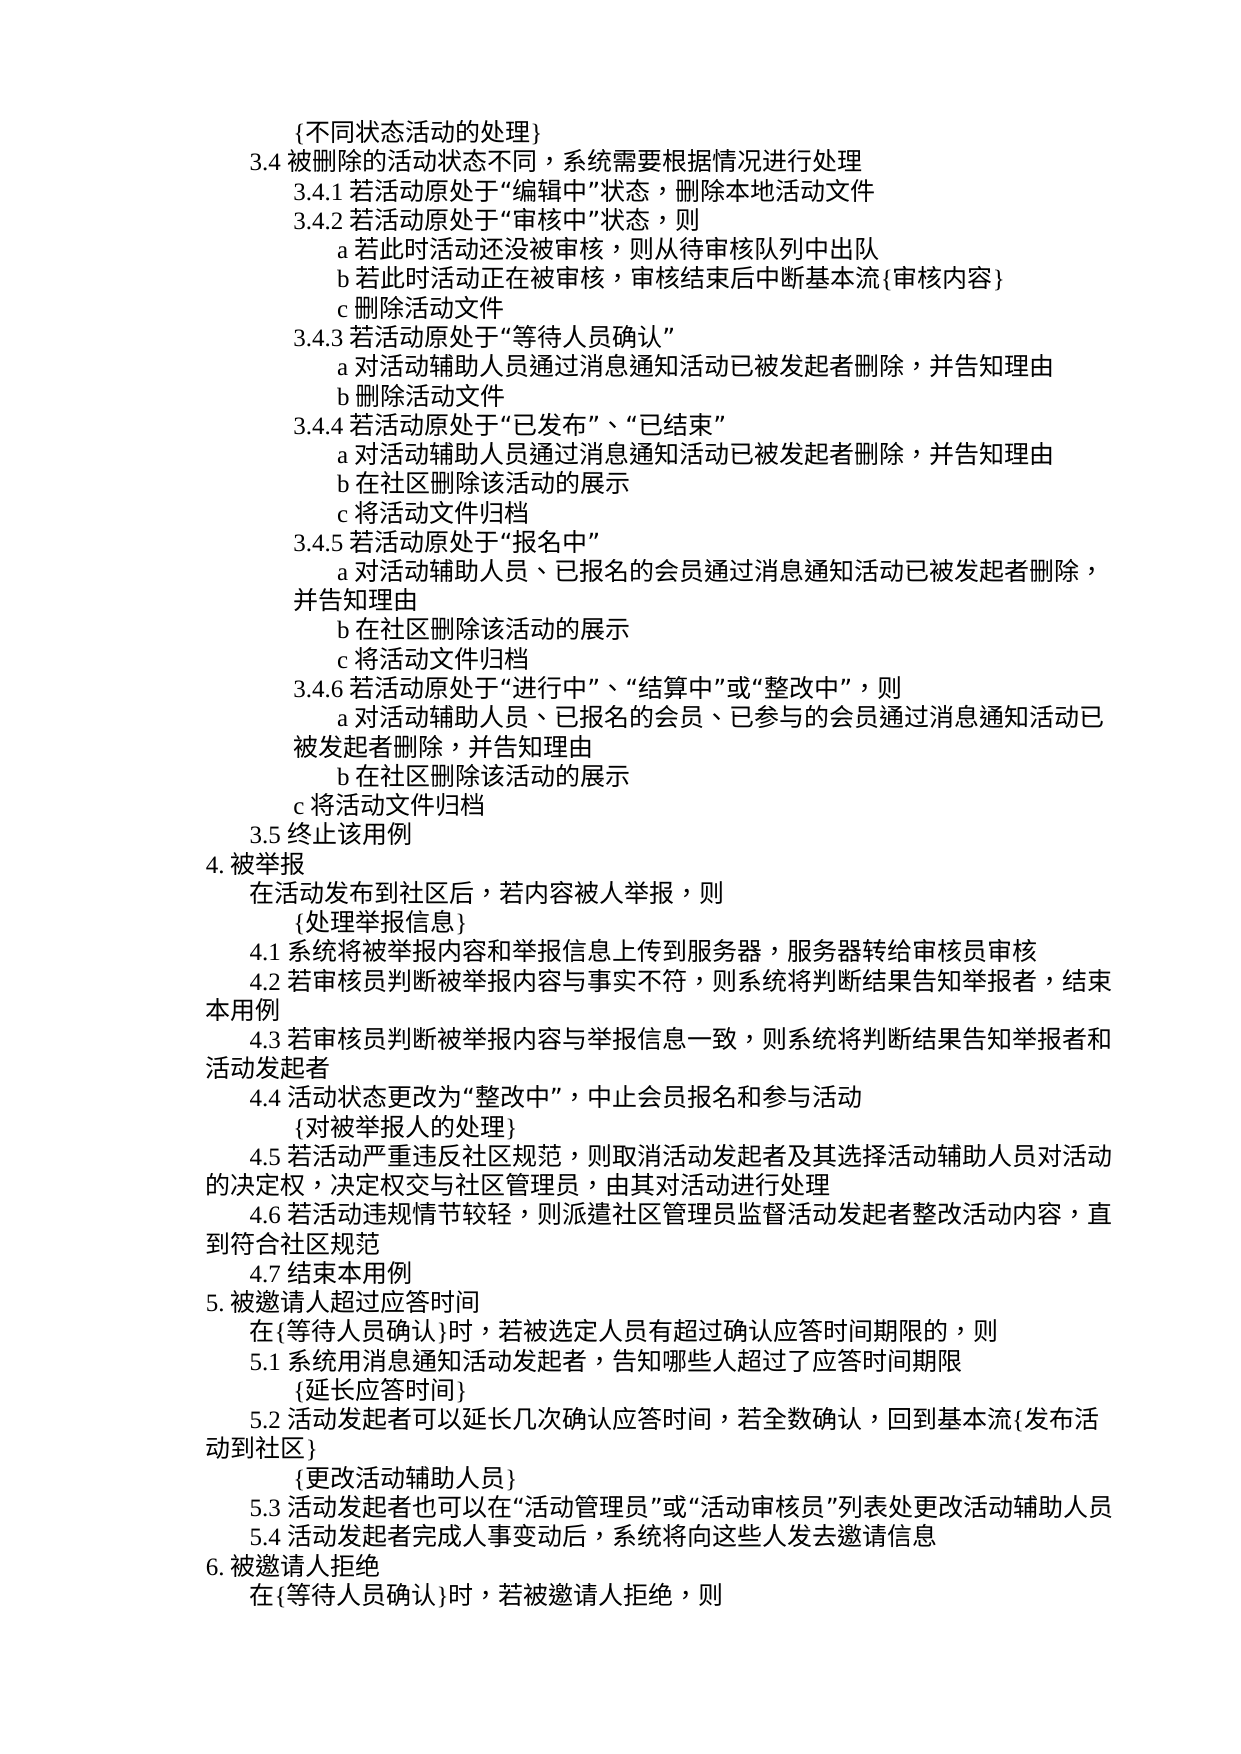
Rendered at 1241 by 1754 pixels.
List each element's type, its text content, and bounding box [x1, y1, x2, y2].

text 3.4.1 若活动原处于“编辑中”状态，删除本地活动文件 [249, 177, 1122, 206]
text 在{等待人员确认}时，若被选定人员有超过确认应答时间期限的，则 [206, 1317, 1122, 1347]
text a 对活动辅助人员、已报名的会员、已参与的会员通过消息通知活动已被发起者删除，并告知理由 [293, 703, 1122, 762]
text {延长应答时间} [249, 1376, 1122, 1405]
text b 在社区删除该活动的展示 [293, 616, 1122, 645]
text 5.3 活动发起者也可以在“活动管理员”或“活动审核员”列表处更改活动辅助人员 [206, 1493, 1122, 1522]
list 被举报 [162, 850, 1122, 879]
text {对被举报人的处理} [249, 1113, 1122, 1142]
text a 对活动辅助人员、已报名的会员通过消息通知活动已被发起者删除，并告知理由 [293, 557, 1122, 616]
text {更改活动辅助人员} [249, 1464, 1122, 1493]
text 在活动发布到社区后，若内容被人举报，则 [206, 879, 1122, 908]
text 3.4.6 若活动原处于“进行中”、“结算中”或“整改中”，则 [249, 674, 1122, 703]
text 3.5 终止该用例 [206, 820, 1122, 850]
list 若审核员判断被举报内容与事实不符，则系统将判断结果告知举报者，结束本用例 [206, 967, 1122, 1025]
list 若活动严重违反社区规范，则取消活动发起者及其选择活动辅助人员对活动的决定权，决定权交与社区管理员，由其对活动进行处理 [206, 1142, 1122, 1201]
text 5.4 活动发起者完成人事变动后，系统将向这些人发去邀请信息 [206, 1522, 1122, 1552]
text b 若此时活动正在被审核，审核结束后中断基本流{审核内容} [293, 264, 1122, 294]
text c 将活动文件归档 [249, 791, 1122, 820]
list 被邀请人超过应答时间 [162, 1288, 1122, 1317]
text b 删除活动文件 [293, 382, 1122, 411]
text c 删除活动文件 [293, 294, 1122, 323]
list 若审核员判断被举报内容与举报信息一致，则系统将判断结果告知举报者和活动发起者 [206, 1025, 1122, 1083]
text c 将活动文件归档 [293, 645, 1122, 674]
text a 对活动辅助人员通过消息通知活动已被发起者删除，并告知理由 [293, 440, 1122, 469]
text 5.2 活动发起者可以延长几次确认应答时间，若全数确认，回到基本流{发布活动到社区} [206, 1405, 1122, 1464]
text b 在社区删除该活动的展示 [293, 469, 1122, 499]
text {处理举报信息} [249, 908, 1122, 937]
text 3.4.5 若活动原处于“报名中” [249, 528, 1122, 557]
text a 若此时活动还没被审核，则从待审核队列中出队 [293, 235, 1122, 264]
text 5.1 系统用消息通知活动发起者，告知哪些人超过了应答时间期限 [206, 1347, 1122, 1376]
text 3.4.2 若活动原处于“审核中”状态，则 [249, 206, 1122, 235]
list 被邀请人拒绝 [162, 1552, 1122, 1581]
text b 在社区删除该活动的展示 [293, 762, 1122, 791]
text a 对活动辅助人员通过消息通知活动已被发起者删除，并告知理由 [293, 352, 1122, 382]
text 3.4 被删除的活动状态不同，系统需要根据情况进行处理 [206, 147, 1122, 177]
text 在{等待人员确认}时，若被邀请人拒绝，则 [249, 1581, 1122, 1610]
text 3.4.3 若活动原处于“等待人员确认” [249, 323, 1122, 352]
text 3.4.4 若活动原处于“已发布”、“已结束” [249, 411, 1122, 440]
list 结束本用例 [206, 1259, 1122, 1288]
text c 将活动文件归档 [293, 499, 1122, 528]
list 系统将被举报内容和举报信息上传到服务器，服务器转给审核员审核 [206, 937, 1122, 967]
list 若活动违规情节较轻，则派遣社区管理员监督活动发起者整改活动内容，直到符合社区规范 [206, 1201, 1122, 1259]
text {不同状态活动的处理} [249, 118, 1122, 147]
list 活动状态更改为“整改中”，中止会员报名和参与活动 [206, 1083, 1122, 1113]
